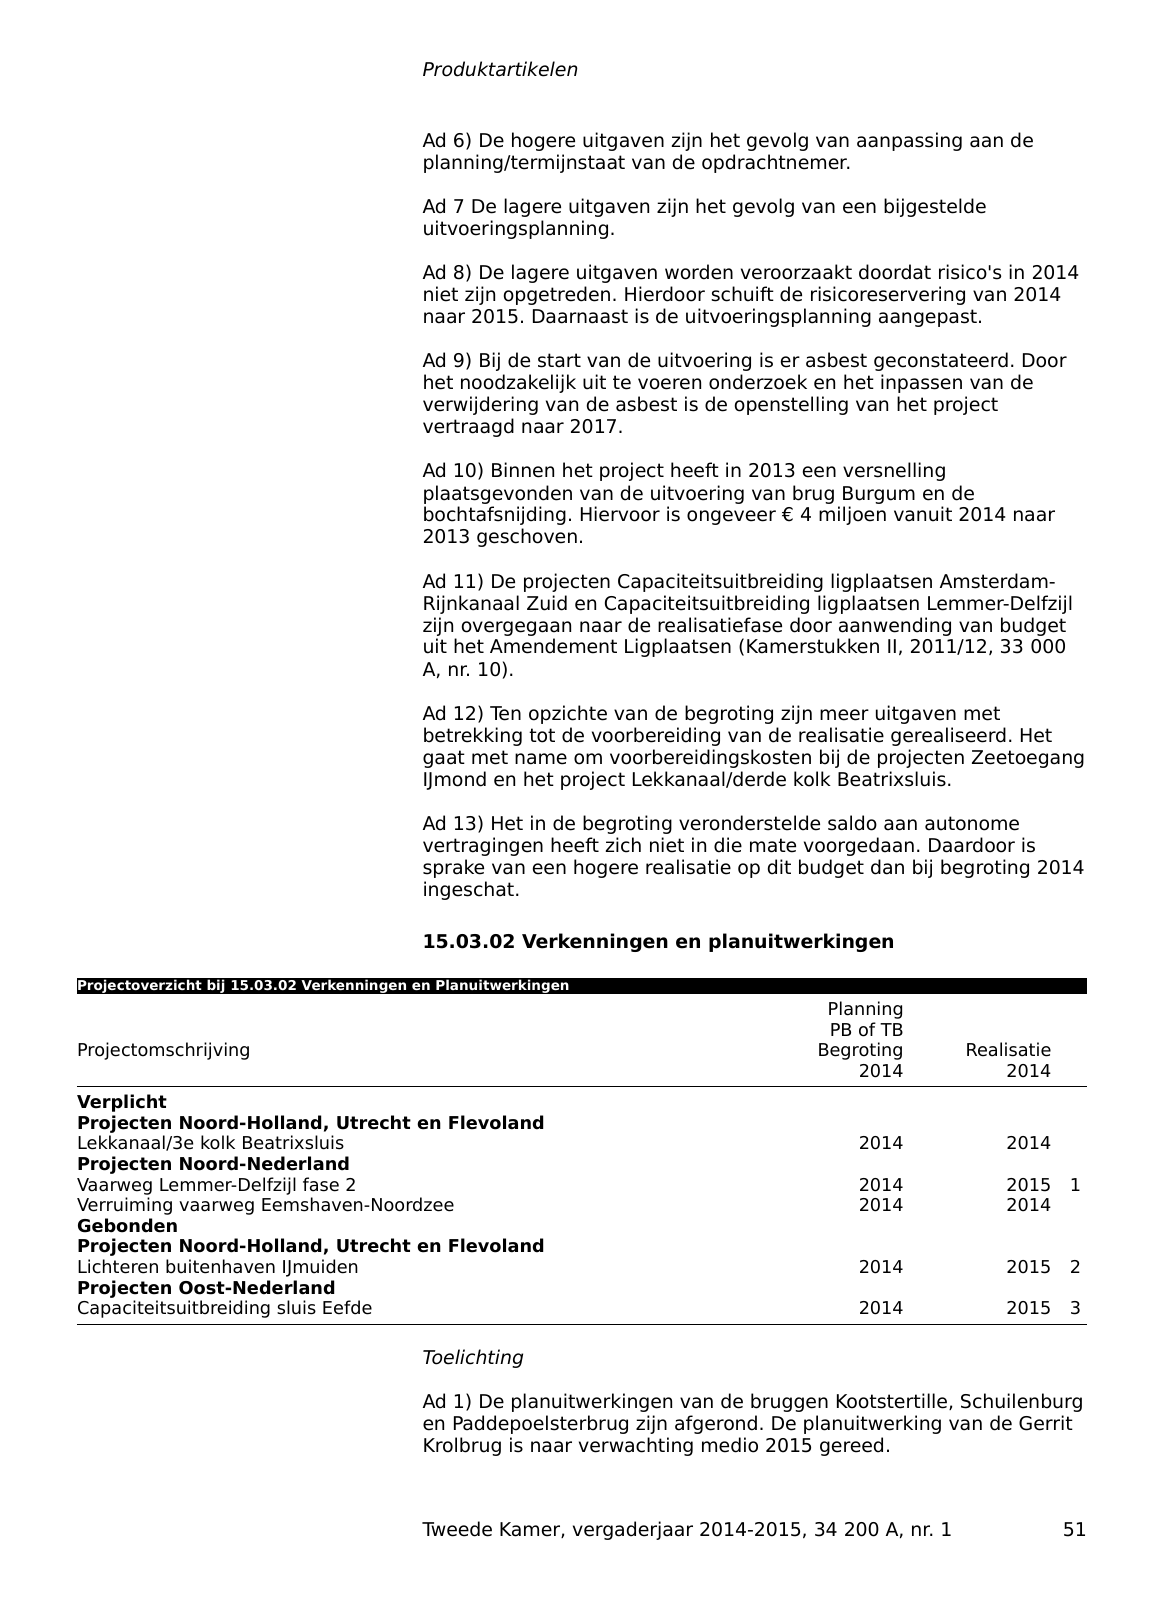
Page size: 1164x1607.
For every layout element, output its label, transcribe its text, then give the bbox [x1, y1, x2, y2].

table_cell [910, 1216, 1057, 1236]
table_cell [910, 1020, 1057, 1040]
table_cell Projecten Noord-Holland, Utrecht en Flevoland [77, 1113, 762, 1133]
table_cell 2 [1057, 1257, 1087, 1278]
text Ad 1) De planuitwerkingen van de bruggen Kootstertille, Schuilenburg en Paddepoelsterbrug zijn afgerond. De planuitwerking van de Gerrit Krolbrug is naar verwachting medio 2015 gereed. [422, 1391, 1087, 1457]
table_cell 2014 [762, 1257, 909, 1278]
table_header Projectoverzicht bij 15.03.02 Verkenningen en Planuitwerkingen [77, 978, 1087, 993]
table_cell [1057, 1154, 1087, 1174]
table_cell 2014 [762, 1133, 909, 1154]
table_cell 2014 [762, 1175, 909, 1195]
text Ad 8) De lagere uitgaven worden veroorzaakt doordat risico's in 2014 niet zijn opgetreden. Hierdoor schuift de risicoreservering van 2014 naar 2015. Daarnaast is de uitvoeringsplanning aangepast. [422, 262, 1087, 328]
subtitle Toelichting [422, 1347, 1087, 1369]
table_cell 1 [1057, 1175, 1087, 1195]
table_cell Projecten Noord-Nederland [77, 1154, 762, 1174]
text Ad 11) De projecten Capaciteitsuitbreiding ligplaatsen Amsterdam-Rijnkanaal Zuid en Capaciteitsuitbreiding ligplaatsen Lemmer-Delfzijl zijn overgegaan naar de realisatiefase door aanwending van budget uit het Amendement Ligplaatsen (Kamerstukken II, 2011/12, 33 000 A, nr. 10). [422, 571, 1087, 680]
text Ad 13) Het in de begroting veronderstelde saldo aan autonome vertragingen heeft zich niet in die mate voorgedaan. Daardoor is sprake van een hogere realisatie op dit budget dan bij begroting 2014 ingeschat. [422, 813, 1087, 901]
table_cell 3 [1057, 1298, 1087, 1323]
table_cell [1057, 1133, 1087, 1154]
table_cell [77, 994, 762, 1020]
table_cell 2015 [910, 1298, 1057, 1323]
table_cell [910, 994, 1057, 1020]
table_cell Projecten Noord-Holland, Utrecht en Flevoland [77, 1236, 762, 1257]
table_cell Projecten Oost-Nederland [77, 1278, 762, 1298]
table_cell [1057, 1195, 1087, 1216]
table_cell [910, 1236, 1057, 1257]
table_cell Capaciteitsuitbreiding sluis Eefde [77, 1298, 762, 1323]
table_cell [762, 1154, 909, 1174]
table_cell Projectomschrijving [77, 1040, 762, 1086]
table_cell [762, 1278, 909, 1298]
table_cell [1057, 1040, 1087, 1086]
table_cell [910, 1087, 1057, 1113]
table_cell 2015 [910, 1257, 1057, 1278]
table_cell [1057, 1278, 1087, 1298]
table_cell Verruiming vaarweg Eemshaven-Noordzee [77, 1195, 762, 1216]
table_cell [1057, 994, 1087, 1020]
table_cell [1057, 1216, 1087, 1236]
table_cell [762, 1216, 909, 1236]
text Ad 6) De hogere uitgaven zijn het gevolg van aanpassing aan de planning/termijnstaat van de opdrachtnemer. [422, 130, 1087, 174]
table_cell Gebonden [77, 1216, 762, 1236]
table_cell [77, 1020, 762, 1040]
table_cell [910, 1113, 1057, 1133]
table_cell Begroting 2014 [762, 1040, 909, 1086]
table_cell [1057, 1236, 1087, 1257]
text Ad 7 De lagere uitgaven zijn het gevolg van een bijgestelde uitvoeringsplanning. [422, 196, 1087, 240]
text Ad 9) Bij de start van de uitvoering is er asbest geconstateerd. Door het noodzakelijk uit te voeren onderzoek en het inpassen van de verwijdering van de asbest is de openstelling van het project vertraagd naar 2017. [422, 350, 1087, 438]
table_cell [910, 1154, 1057, 1174]
table_cell 2014 [910, 1133, 1057, 1154]
table_cell [762, 1236, 909, 1257]
table_cell Lichteren buitenhaven IJmuiden [77, 1257, 762, 1278]
table_cell PB of TB [762, 1020, 909, 1040]
table_cell 2015 [910, 1175, 1057, 1195]
table_cell 2014 [910, 1195, 1057, 1216]
table_cell 2014 [762, 1298, 909, 1323]
table_cell Lekkanaal/3e kolk Beatrixsluis [77, 1133, 762, 1154]
table_cell Planning [762, 994, 909, 1020]
table_cell Verplicht [77, 1087, 762, 1113]
text Ad 12) Ten opzichte van de begroting zijn meer uitgaven met betrekking tot de voorbereiding van de realisatie gerealiseerd. Het gaat met name om voorbereidingskosten bij de projecten Zeetoegang IJmond en het project Lekkanaal/derde kolk Beatrixsluis. [422, 703, 1087, 791]
table_cell [1057, 1020, 1087, 1040]
table_cell 2014 [762, 1195, 909, 1216]
table_cell Realisatie 2014 [910, 1040, 1057, 1086]
table_cell [762, 1113, 909, 1133]
table_cell [762, 1087, 909, 1113]
text Ad 10) Binnen het project heeft in 2013 een versnelling plaatsgevonden van de uitvoering van brug Burgum en de bochtafsnijding. Hiervoor is ongeveer € 4 miljoen vanuit 2014 naar 2013 geschoven. [422, 460, 1087, 548]
table_cell [1057, 1087, 1087, 1113]
table_cell [1057, 1113, 1087, 1133]
table_cell Vaarweg Lemmer-Delfzijl fase 2 [77, 1175, 762, 1195]
subtitle 15.03.02 Verkenningen en planuitwerkingen [422, 931, 1087, 953]
table_cell [910, 1278, 1057, 1298]
